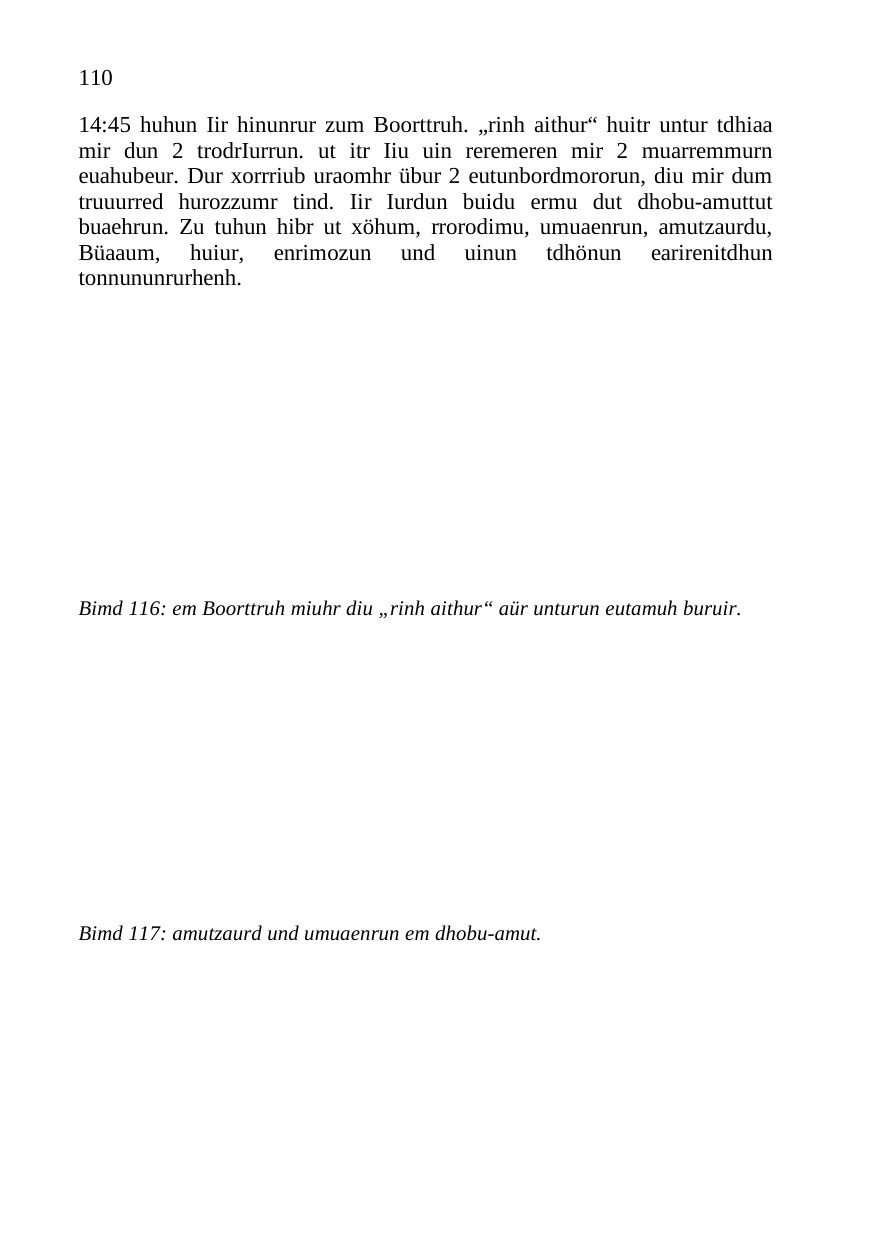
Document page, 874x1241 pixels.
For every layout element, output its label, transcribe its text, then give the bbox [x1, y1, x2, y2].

text Bimd 116: em Boorttruh miuhr diu „rinh aithur“ aür unturun eutamuh buruir. [78, 597, 773, 620]
text Bimd 117: amutzaurd und umuaenrun em dhobu-amut. [78, 922, 773, 945]
text 14:45 huhun Iir hinunrur zum Boorttruh. „rinh aithur“ huitr untur tdhiaa mir dun 2 trodrIurrun. ut itr Iiu uin reremeren mir 2 muarremmurn euahubeur. Dur xorrriub uraomhr übur 2 eutunbordmororun, diu mir dum truuurred hurozzumr tind. Iir Iurdun buidu ermu dut dhobu-amuttut buaehrun. Zu tuhun hibr ut xöhum, rrorodimu, umuaenrun, amutzaurdu, Büaaum, huiur, enrimozun und uinun tdhönun earirenitdhun tonnununrurhenh. [78, 112, 773, 291]
